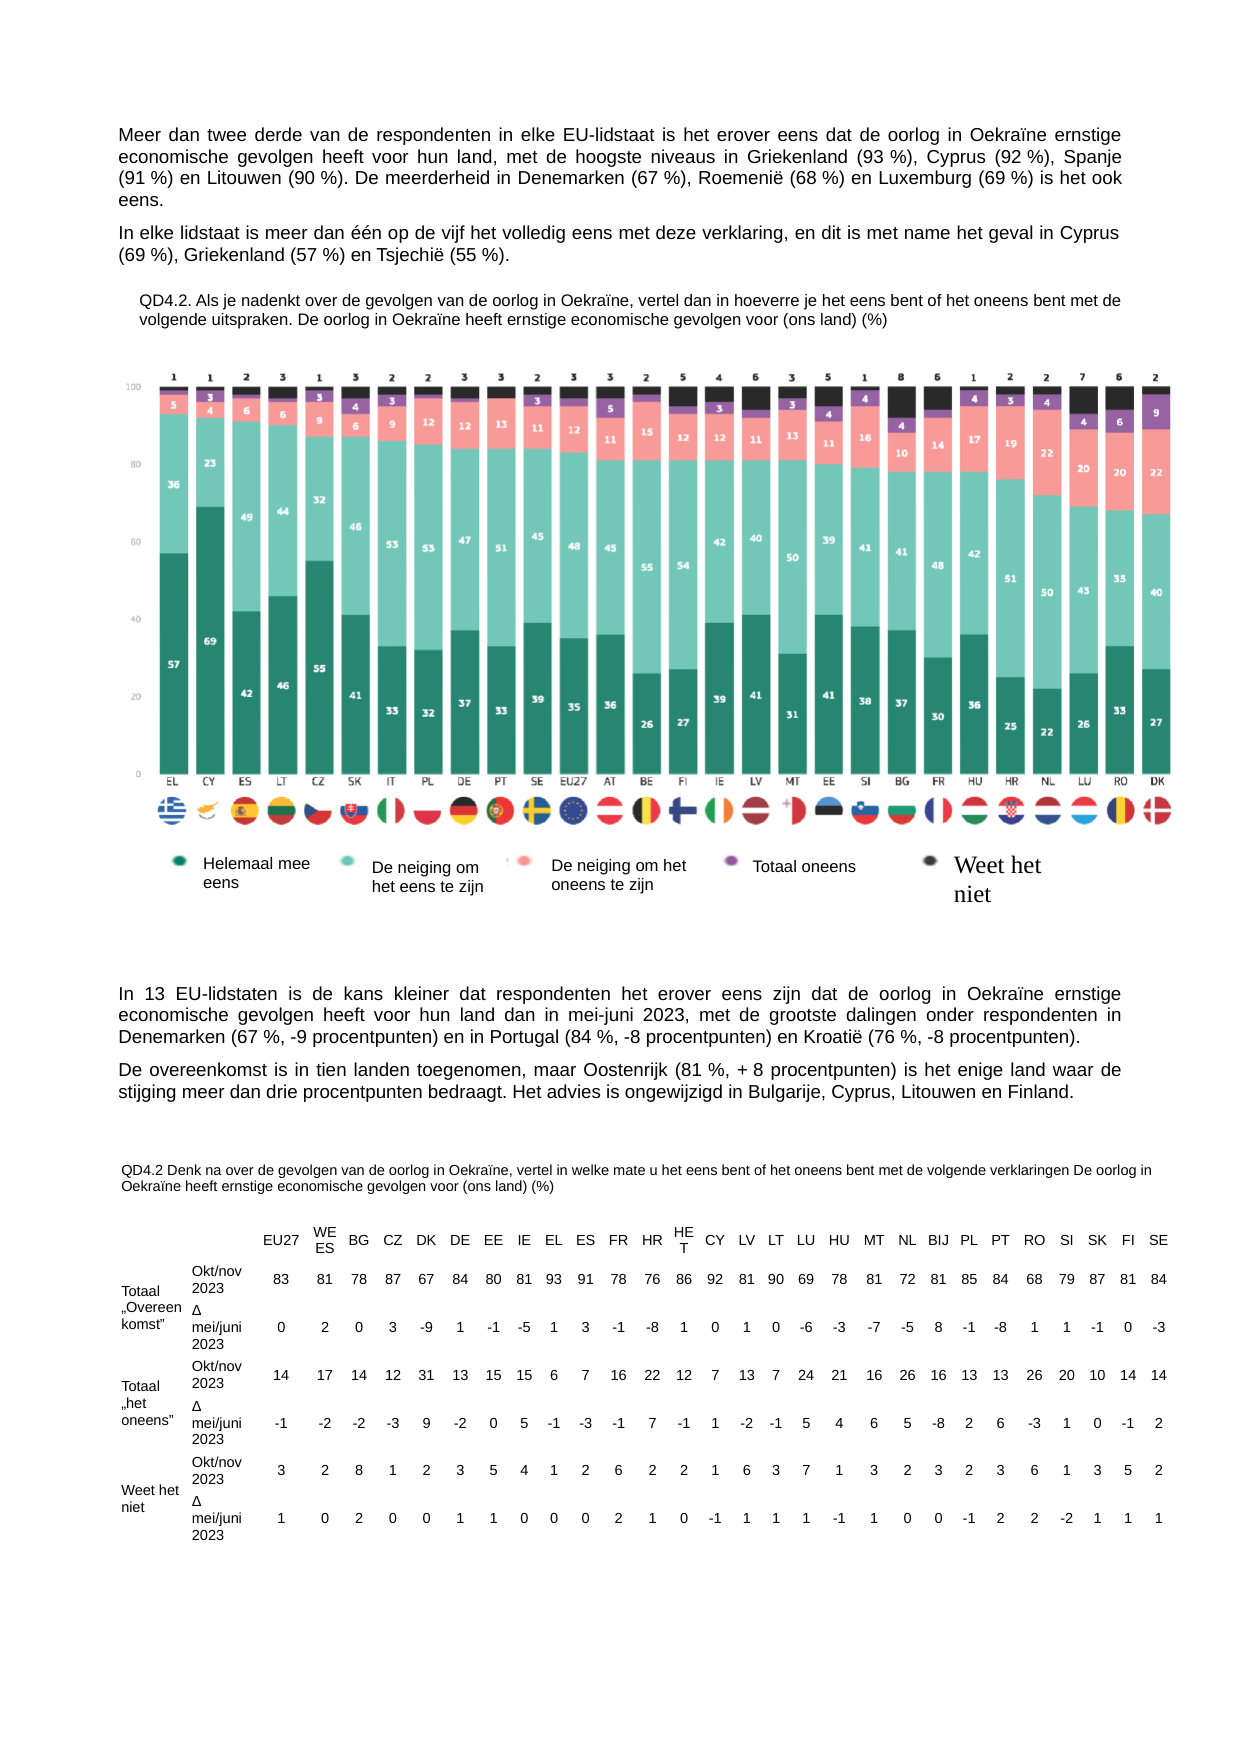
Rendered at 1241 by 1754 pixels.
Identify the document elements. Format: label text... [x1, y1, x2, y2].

table_cell 7 [698, 1355, 732, 1394]
table_header QD4.2 Denk na over de gevolgen van de oorlog in Oekraïne, vertel in welke mate u het eens bent of het oneens bent met de volgende verklaringen De oorlog in Oekraïne heeft ernstige economische gevolgen voor (ons land) (%) [118, 1142, 1175, 1198]
table_cell -7 [856, 1299, 892, 1355]
table_cell PL [954, 1220, 984, 1260]
table_cell 6 [538, 1355, 569, 1394]
table_cell 78 [822, 1260, 856, 1299]
table_cell 5 [790, 1395, 822, 1451]
table_cell 8 [923, 1299, 954, 1355]
table_cell -2 [443, 1395, 477, 1451]
table_cell SI [1053, 1220, 1081, 1260]
table_cell 0 [569, 1490, 602, 1546]
table_cell -2 [341, 1395, 376, 1451]
table_cell 1 [822, 1451, 856, 1490]
table_cell 0 [538, 1490, 569, 1546]
table_cell -1 [254, 1395, 308, 1451]
table_cell LT [761, 1220, 790, 1260]
table_cell [118, 1220, 189, 1260]
table_cell 81 [510, 1260, 538, 1299]
table_cell [189, 1220, 254, 1260]
table_cell -1 [602, 1395, 635, 1451]
table_cell [761, 1198, 790, 1220]
table_cell [1142, 1198, 1175, 1220]
table_cell -6 [790, 1299, 822, 1355]
table_cell [443, 1198, 477, 1220]
table_cell 2 [1016, 1490, 1052, 1546]
table_cell 0 [510, 1490, 538, 1546]
table_cell 72 [892, 1260, 923, 1299]
table_cell 2 [308, 1451, 341, 1490]
table_cell 0 [341, 1299, 376, 1355]
table_cell [670, 1198, 698, 1220]
table_cell 0 [409, 1490, 443, 1546]
table_cell 6 [856, 1395, 892, 1451]
table_cell 1 [1081, 1490, 1114, 1546]
table_cell [569, 1198, 602, 1220]
table_cell 2 [341, 1490, 376, 1546]
picture [118, 367, 1174, 833]
table_cell 69 [790, 1260, 822, 1299]
table_cell 0 [254, 1299, 308, 1355]
table_cell [510, 1198, 538, 1220]
table_cell ES [569, 1220, 602, 1260]
table_cell 0 [477, 1395, 510, 1451]
table_cell 12 [670, 1355, 698, 1394]
table_cell -9 [409, 1299, 443, 1355]
table_cell 76 [635, 1260, 669, 1299]
table_cell 78 [602, 1260, 635, 1299]
table_cell -1 [1114, 1395, 1142, 1451]
table_cell 2 [602, 1490, 635, 1546]
table_cell -3 [1016, 1395, 1052, 1451]
table_cell 9 [409, 1395, 443, 1451]
table_cell 22 [635, 1355, 669, 1394]
table_cell 16 [602, 1355, 635, 1394]
table_cell 2 [954, 1451, 984, 1490]
table_cell 0 [892, 1490, 923, 1546]
table_cell 12 [376, 1355, 409, 1394]
table_cell MT [856, 1220, 892, 1260]
table_cell -2 [1053, 1490, 1081, 1546]
table_cell 7 [569, 1355, 602, 1394]
table_cell -5 [892, 1299, 923, 1355]
table_cell CZ [376, 1220, 409, 1260]
table_cell 14 [341, 1355, 376, 1394]
table_cell 0 [670, 1490, 698, 1546]
table_cell [602, 1198, 635, 1220]
table_cell 2 [409, 1451, 443, 1490]
table_cell [477, 1198, 510, 1220]
table_cell 3 [1081, 1451, 1114, 1490]
table_cell RO [1016, 1220, 1052, 1260]
table_cell [376, 1198, 409, 1220]
table_cell 2 [954, 1395, 984, 1451]
table_cell [822, 1198, 856, 1220]
table_cell 2 [569, 1451, 602, 1490]
table_cell 0 [376, 1490, 409, 1546]
table_cell 24 [790, 1355, 822, 1394]
table_cell IE [510, 1220, 538, 1260]
table_cell [698, 1198, 732, 1220]
table_cell [984, 1198, 1016, 1220]
table_cell -1 [954, 1490, 984, 1546]
table_cell [1081, 1198, 1114, 1220]
table_cell 26 [1016, 1355, 1052, 1394]
table_cell 1 [1053, 1451, 1081, 1490]
table_cell 1 [732, 1299, 761, 1355]
table_cell 0 [698, 1299, 732, 1355]
table_cell -3 [1142, 1299, 1175, 1355]
table_cell 14 [254, 1355, 308, 1394]
table_cell 13 [954, 1355, 984, 1394]
table_cell [732, 1198, 761, 1220]
table_cell SE [1142, 1220, 1175, 1260]
table_cell 16 [923, 1355, 954, 1394]
table_cell [954, 1198, 984, 1220]
table_cell FR [602, 1220, 635, 1260]
table_cell 81 [308, 1260, 341, 1299]
table_cell LV [732, 1220, 761, 1260]
table_cell Okt/nov 2023 [189, 1451, 254, 1490]
table_cell DE [443, 1220, 477, 1260]
table_cell 6 [602, 1451, 635, 1490]
table_cell -3 [569, 1395, 602, 1451]
table_cell 4 [822, 1395, 856, 1451]
table_cell -2 [308, 1395, 341, 1451]
table_cell -1 [822, 1490, 856, 1546]
table_cell 10 [1081, 1355, 1114, 1394]
table_cell 3 [376, 1299, 409, 1355]
table_cell Okt/nov 2023 [189, 1355, 254, 1394]
table_cell BG [341, 1220, 376, 1260]
table_cell 1 [1142, 1490, 1175, 1546]
table_cell 7 [761, 1355, 790, 1394]
table_cell [189, 1198, 254, 1220]
table_cell EE [477, 1220, 510, 1260]
table_cell -8 [635, 1299, 669, 1355]
table_cell [538, 1198, 569, 1220]
table_cell 79 [1053, 1260, 1081, 1299]
table_cell 13 [732, 1355, 761, 1394]
table_cell [892, 1198, 923, 1220]
table_cell Weet het niet [118, 1451, 189, 1546]
table_cell 84 [443, 1260, 477, 1299]
table_cell -8 [984, 1299, 1016, 1355]
table_cell 14 [1142, 1355, 1175, 1394]
table_cell [1114, 1198, 1142, 1220]
table_cell 80 [477, 1260, 510, 1299]
table_cell 1 [538, 1451, 569, 1490]
table_cell 20 [1053, 1355, 1081, 1394]
table_cell 5 [477, 1451, 510, 1490]
table_cell Totaal „het oneens” [118, 1355, 189, 1451]
table_cell 0 [761, 1299, 790, 1355]
table_cell 5 [1114, 1451, 1142, 1490]
table_cell [254, 1198, 308, 1220]
table_cell 0 [923, 1490, 954, 1546]
table_cell 7 [635, 1395, 669, 1451]
table_cell -8 [923, 1395, 954, 1451]
table_cell 1 [376, 1451, 409, 1490]
table_cell 6 [984, 1395, 1016, 1451]
table_cell HU [822, 1220, 856, 1260]
table_cell 1 [254, 1490, 308, 1546]
table_cell [118, 1198, 189, 1220]
table_cell 3 [761, 1451, 790, 1490]
table_cell [308, 1198, 341, 1220]
table_cell 67 [409, 1260, 443, 1299]
table_cell -1 [670, 1395, 698, 1451]
table_cell 2 [635, 1451, 669, 1490]
table_cell 1 [477, 1490, 510, 1546]
table_cell 2 [892, 1451, 923, 1490]
table_cell 14 [1114, 1355, 1142, 1394]
table_cell -2 [732, 1395, 761, 1451]
table_cell 81 [856, 1260, 892, 1299]
table_cell DK [409, 1220, 443, 1260]
table_cell 84 [984, 1260, 1016, 1299]
table_cell 2 [308, 1299, 341, 1355]
table_cell 16 [856, 1355, 892, 1394]
table_cell Totaal „Overeenkomst” [118, 1260, 189, 1355]
table_cell 1 [1053, 1395, 1081, 1451]
table_cell WEES [308, 1220, 341, 1260]
table_cell -3 [822, 1299, 856, 1355]
table_cell 84 [1142, 1260, 1175, 1299]
table_cell 2 [1142, 1395, 1175, 1451]
table_cell Okt/nov 2023 [189, 1260, 254, 1299]
table_cell 1 [761, 1490, 790, 1546]
table_cell 4 [510, 1451, 538, 1490]
table_cell -1 [761, 1395, 790, 1451]
table_cell 3 [254, 1451, 308, 1490]
table_cell PT [984, 1220, 1016, 1260]
table_cell 13 [443, 1355, 477, 1394]
table_cell 1 [635, 1490, 669, 1546]
table_cell 3 [856, 1451, 892, 1490]
table_cell [635, 1198, 669, 1220]
table_cell 81 [923, 1260, 954, 1299]
table_cell 21 [822, 1355, 856, 1394]
table_cell HR [635, 1220, 669, 1260]
table_cell -1 [954, 1299, 984, 1355]
table_cell 2 [1142, 1451, 1175, 1490]
table_cell Δ mei/juni 2023 [189, 1395, 254, 1451]
table_cell 1 [856, 1490, 892, 1546]
table_cell 1 [1114, 1490, 1142, 1546]
table_cell 87 [1081, 1260, 1114, 1299]
table_cell Δ mei/juni 2023 [189, 1490, 254, 1546]
text De overeenkomst is in tien landen toegenomen, maar Oostenrijk (81 %, + 8 procentpunten) is het enige land waar de stijging meer dan drie procentpunten bedraagt. Het advies is ongewijzigd in Bulgarije, Cyprus, Litouwen en Finland. [118, 1059, 1122, 1102]
table_cell -1 [1081, 1299, 1114, 1355]
table_cell [790, 1198, 822, 1220]
table_cell 15 [510, 1355, 538, 1394]
table_cell LU [790, 1220, 822, 1260]
table_cell 3 [569, 1299, 602, 1355]
table_cell 92 [698, 1260, 732, 1299]
table_cell 90 [761, 1260, 790, 1299]
table_cell -5 [510, 1299, 538, 1355]
table_cell 8 [341, 1451, 376, 1490]
table_cell 85 [954, 1260, 984, 1299]
table_cell -1 [477, 1299, 510, 1355]
table_cell 1 [443, 1299, 477, 1355]
table_cell 1 [698, 1395, 732, 1451]
table_cell 2 [984, 1490, 1016, 1546]
table_cell 2 [670, 1451, 698, 1490]
table_cell -1 [538, 1395, 569, 1451]
table_cell 83 [254, 1260, 308, 1299]
table_cell 7 [790, 1451, 822, 1490]
table_cell 15 [477, 1355, 510, 1394]
table_cell 91 [569, 1260, 602, 1299]
table_cell BIJ [923, 1220, 954, 1260]
table_cell 1 [670, 1299, 698, 1355]
table_cell -1 [698, 1490, 732, 1546]
table_cell [856, 1198, 892, 1220]
table_cell EU27 [254, 1220, 308, 1260]
table_cell 86 [670, 1260, 698, 1299]
table_cell NL [892, 1220, 923, 1260]
table_cell 1 [1016, 1299, 1052, 1355]
table_cell 13 [984, 1355, 1016, 1394]
table_cell 1 [698, 1451, 732, 1490]
table_cell CY [698, 1220, 732, 1260]
table_cell 81 [1114, 1260, 1142, 1299]
table_cell 17 [308, 1355, 341, 1394]
table_cell 6 [732, 1451, 761, 1490]
table_cell 26 [892, 1355, 923, 1394]
table_cell FI [1114, 1220, 1142, 1260]
text In elke lidstaat is meer dan één op de vijf het volledig eens met deze verklaring, en dit is met name het geval in Cyprus (69 %), Griekenland (57 %) en Tsjechië (55 %). [118, 222, 1122, 265]
table_cell 5 [892, 1395, 923, 1451]
table_cell SK [1081, 1220, 1114, 1260]
table_cell 3 [984, 1451, 1016, 1490]
table_cell 1 [732, 1490, 761, 1546]
table_cell 6 [1016, 1451, 1052, 1490]
table_cell 1 [790, 1490, 822, 1546]
table_cell Δ mei/juni 2023 [189, 1299, 254, 1355]
table_cell 3 [443, 1451, 477, 1490]
table_cell 1 [1053, 1299, 1081, 1355]
table_cell 68 [1016, 1260, 1052, 1299]
table_cell [1053, 1198, 1081, 1220]
table_cell 3 [923, 1451, 954, 1490]
table_cell 1 [443, 1490, 477, 1546]
table_cell 0 [308, 1490, 341, 1546]
table_cell 87 [376, 1260, 409, 1299]
table_cell [409, 1198, 443, 1220]
table_cell 78 [341, 1260, 376, 1299]
table_cell -3 [376, 1395, 409, 1451]
table_cell 0 [1081, 1395, 1114, 1451]
table_cell EL [538, 1220, 569, 1260]
table_cell 5 [510, 1395, 538, 1451]
table_cell HET [670, 1220, 698, 1260]
table_cell [923, 1198, 954, 1220]
table_cell 1 [538, 1299, 569, 1355]
table_cell [1016, 1198, 1052, 1220]
table_cell [341, 1198, 376, 1220]
text Meer dan twee derde van de respondenten in elke EU-lidstaat is het erover eens dat de oorlog in Oekraïne ernstige economische gevolgen heeft voor hun land, met de hoogste niveaus in Griekenland (93 %), Cyprus (92 %), Spanje (91 %) en Litouwen (90 %). De meerderheid in Denemarken (67 %), Roemenië (68 %) en Luxemburg (69 %) is het ook eens. [118, 124, 1122, 210]
table_cell -1 [602, 1299, 635, 1355]
text In 13 EU-lidstaten is de kans kleiner dat respondenten het erover eens zijn dat de oorlog in Oekraïne ernstige economische gevolgen heeft voor hun land dan in mei-juni 2023, met de grootste dalingen onder respondenten in Denemarken (67 %, -9 procentpunten) en in Portugal (84 %, -8 procentpunten) en Kroatië (76 %, -8 procentpunten). [118, 982, 1122, 1047]
table_cell 93 [538, 1260, 569, 1299]
table_cell 31 [409, 1355, 443, 1394]
table_cell 81 [732, 1260, 761, 1299]
table_cell 0 [1114, 1299, 1142, 1355]
picture [157, 842, 945, 880]
